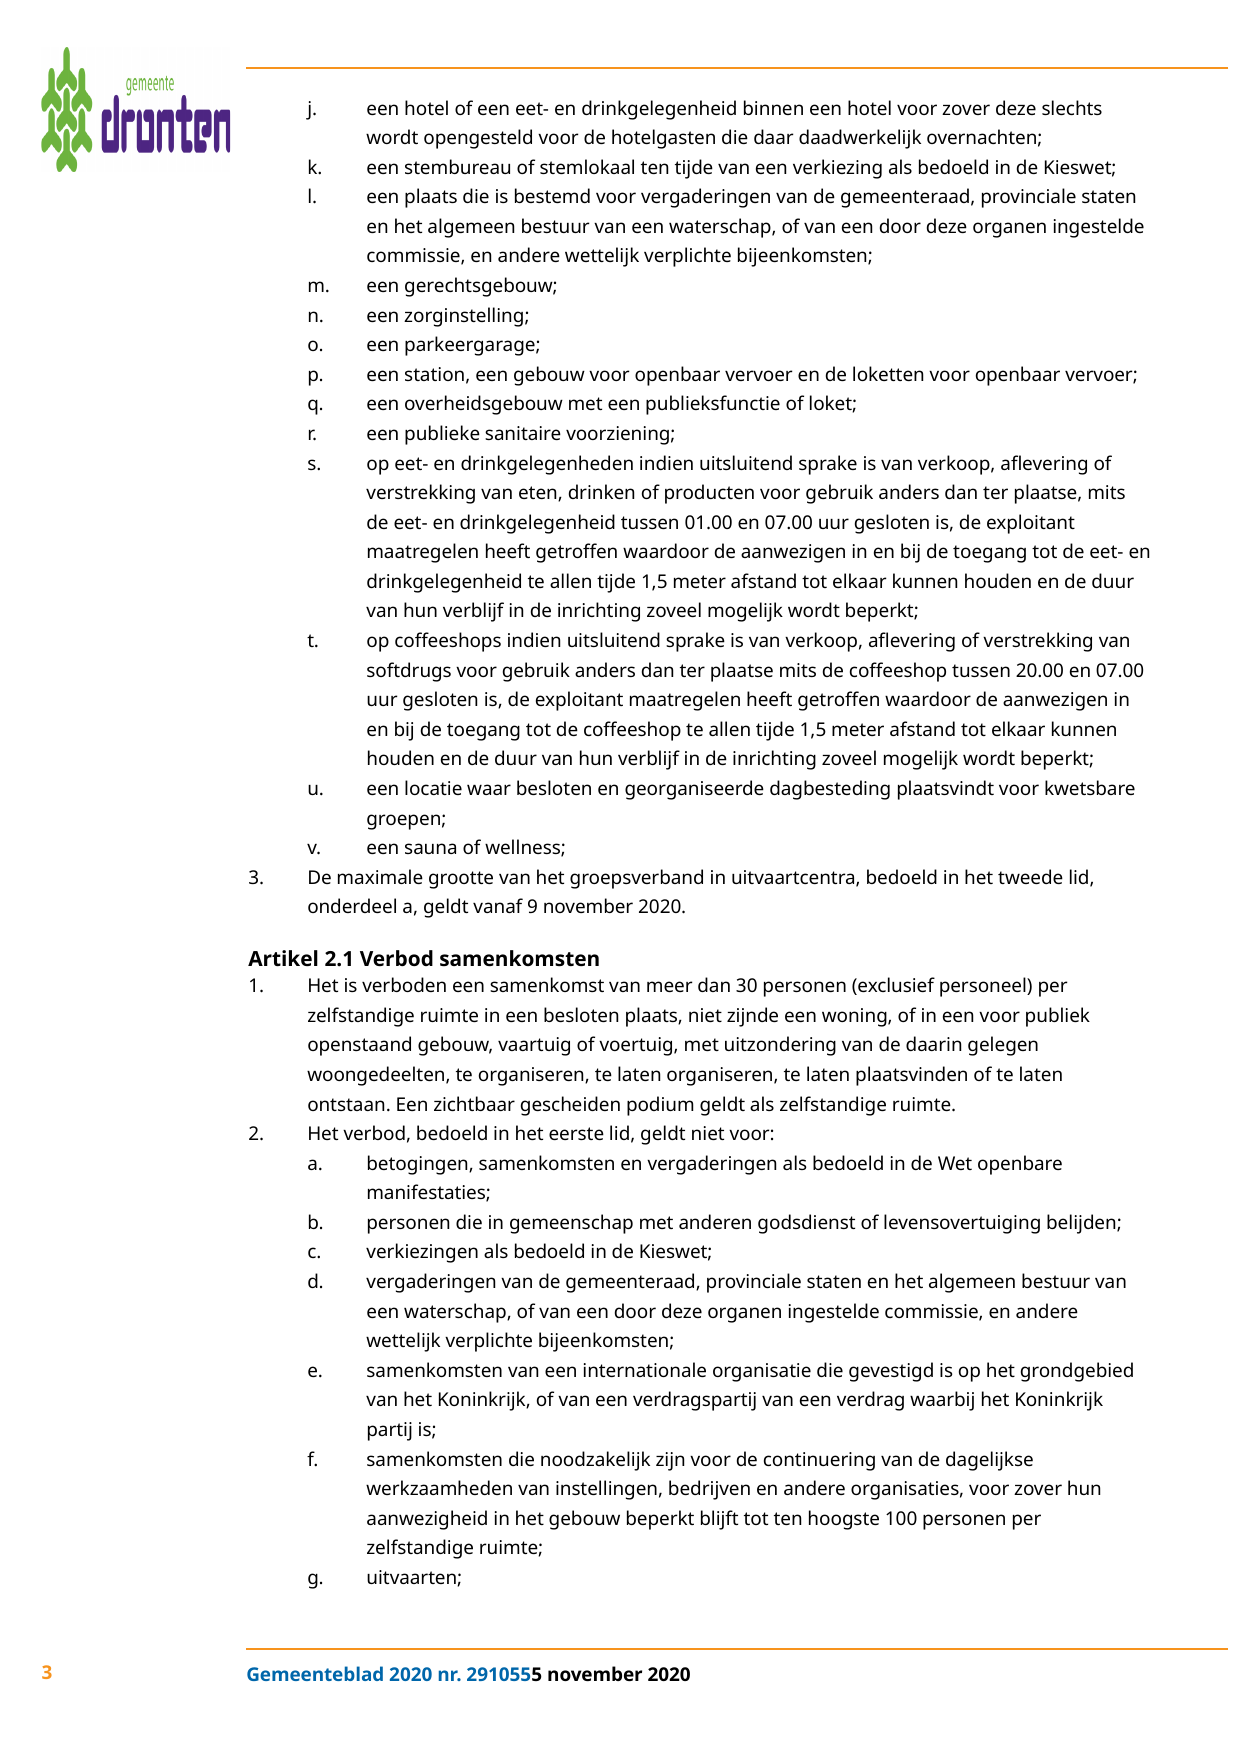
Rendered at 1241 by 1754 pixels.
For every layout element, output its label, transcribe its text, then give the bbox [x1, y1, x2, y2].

list betogingen, samenkomsten en vergaderingen als bedoeld in de Wet openbare manifestaties; [307, 1150, 1152, 1205]
list een gerechtsgebouw; [307, 272, 1152, 298]
list uitvaarten; [307, 1564, 1152, 1590]
list personen die in gemeenschap met anderen godsdienst of levensovertuiging belijden; [307, 1209, 1152, 1235]
picture [41, 47, 231, 172]
list een locatie waar besloten en georganiseerde dagbesteding plaatsvindt voor kwetsbare groepen; [307, 775, 1152, 831]
list Het verbod, bedoeld in het eerste lid, geldt niet voor: [248, 1120, 1152, 1146]
list een overheidsgebouw met een publieksfunctie of loket; [307, 391, 1152, 416]
list een stembureau of stemlokaal ten tijde van een verkiezing als bedoeld in de Kieswet; [307, 154, 1152, 180]
list een plaats die is bestemd voor vergaderingen van de gemeenteraad, provinciale staten en het algemeen bestuur van een waterschap, of van een door deze organen ingestelde commissie, en andere wettelijk verplichte bijeenkomsten; [307, 183, 1152, 268]
list een parkeergarage; [307, 331, 1152, 357]
list een sauna of wellness; [307, 834, 1152, 860]
list een publieke sanitaire voorziening; [307, 420, 1152, 446]
list samenkomsten die noodzakelijk zijn voor de continuering van de dagelijkse werkzaamheden van instellingen, bedrijven en andere organisaties, voor zover hun aanwezigheid in het gebouw beperkt blijft tot ten hoogste 100 personen per zelfstandige ruimte; [307, 1446, 1152, 1560]
list een hotel of een eet- en drinkgelegenheid binnen een hotel voor zover deze slechts wordt opengesteld voor de hotelgasten die daar daadwerkelijk overnachten; [307, 95, 1152, 150]
list vergaderingen van de gemeenteraad, provinciale staten en het algemeen bestuur van een waterschap, of van een door deze organen ingestelde commissie, en andere wettelijk verplichte bijeenkomsten; [307, 1268, 1152, 1353]
list verkiezingen als bedoeld in de Kieswet; [307, 1239, 1152, 1264]
list op eet- en drinkgelegenheden indien uitsluitend sprake is van verkoop, aflevering of verstrekking van eten, drinken of producten voor gebruik anders dan ter plaatse, mits de eet- en drinkgelegenheid tussen 01.00 en 07.00 uur gesloten is, de exploitant maatregelen heeft getroffen waardoor de aanwezigen in en bij de toegang tot de eet- en drinkgelegenheid te allen tijde 1,5 meter afstand tot elkaar kunnen houden en de duur van hun verblijf in de inrichting zoveel mogelijk wordt beperkt; [307, 450, 1152, 623]
list De maximale grootte van het groepsverband in uitvaartcentra, bedoeld in het tweede lid, onderdeel a, geldt vanaf 9 november 2020. [248, 864, 1152, 919]
text Artikel 2.1 Verbod samenkomsten [248, 944, 1152, 972]
list een station, een gebouw voor openbaar vervoer en de loketten voor openbaar vervoer; [307, 361, 1152, 387]
list samenkomsten van een internationale organisatie die gevestigd is op het grondgebied van het Koninkrijk, of van een verdragspartij van een verdrag waarbij het Koninkrijk partij is; [307, 1357, 1152, 1442]
list Het is verboden een samenkomst van meer dan 30 personen (exclusief personeel) per zelfstandige ruimte in een besloten plaats, niet zijnde een woning, of in een voor publiek openstaand gebouw, vaartuig of voertuig, met uitzondering van de daarin gelegen woongedeelten, te organiseren, te laten organiseren, te laten plaatsvinden of te laten ontstaan. Een zichtbaar gescheiden podium geldt als zelfstandige ruimte. [248, 972, 1152, 1116]
list een zorginstelling; [307, 302, 1152, 328]
list op coffeeshops indien uitsluitend sprake is van verkoop, aflevering of verstrekking van softdrugs voor gebruik anders dan ter plaatse mits de coffeeshop tussen 20.00 en 07.00 uur gesloten is, de exploitant maatregelen heeft getroffen waardoor de aanwezigen in en bij de toegang tot de coffeeshop te allen tijde 1,5 meter afstand tot elkaar kunnen houden en de duur van hun verblijf in de inrichting zoveel mogelijk wordt beperkt; [307, 627, 1152, 771]
